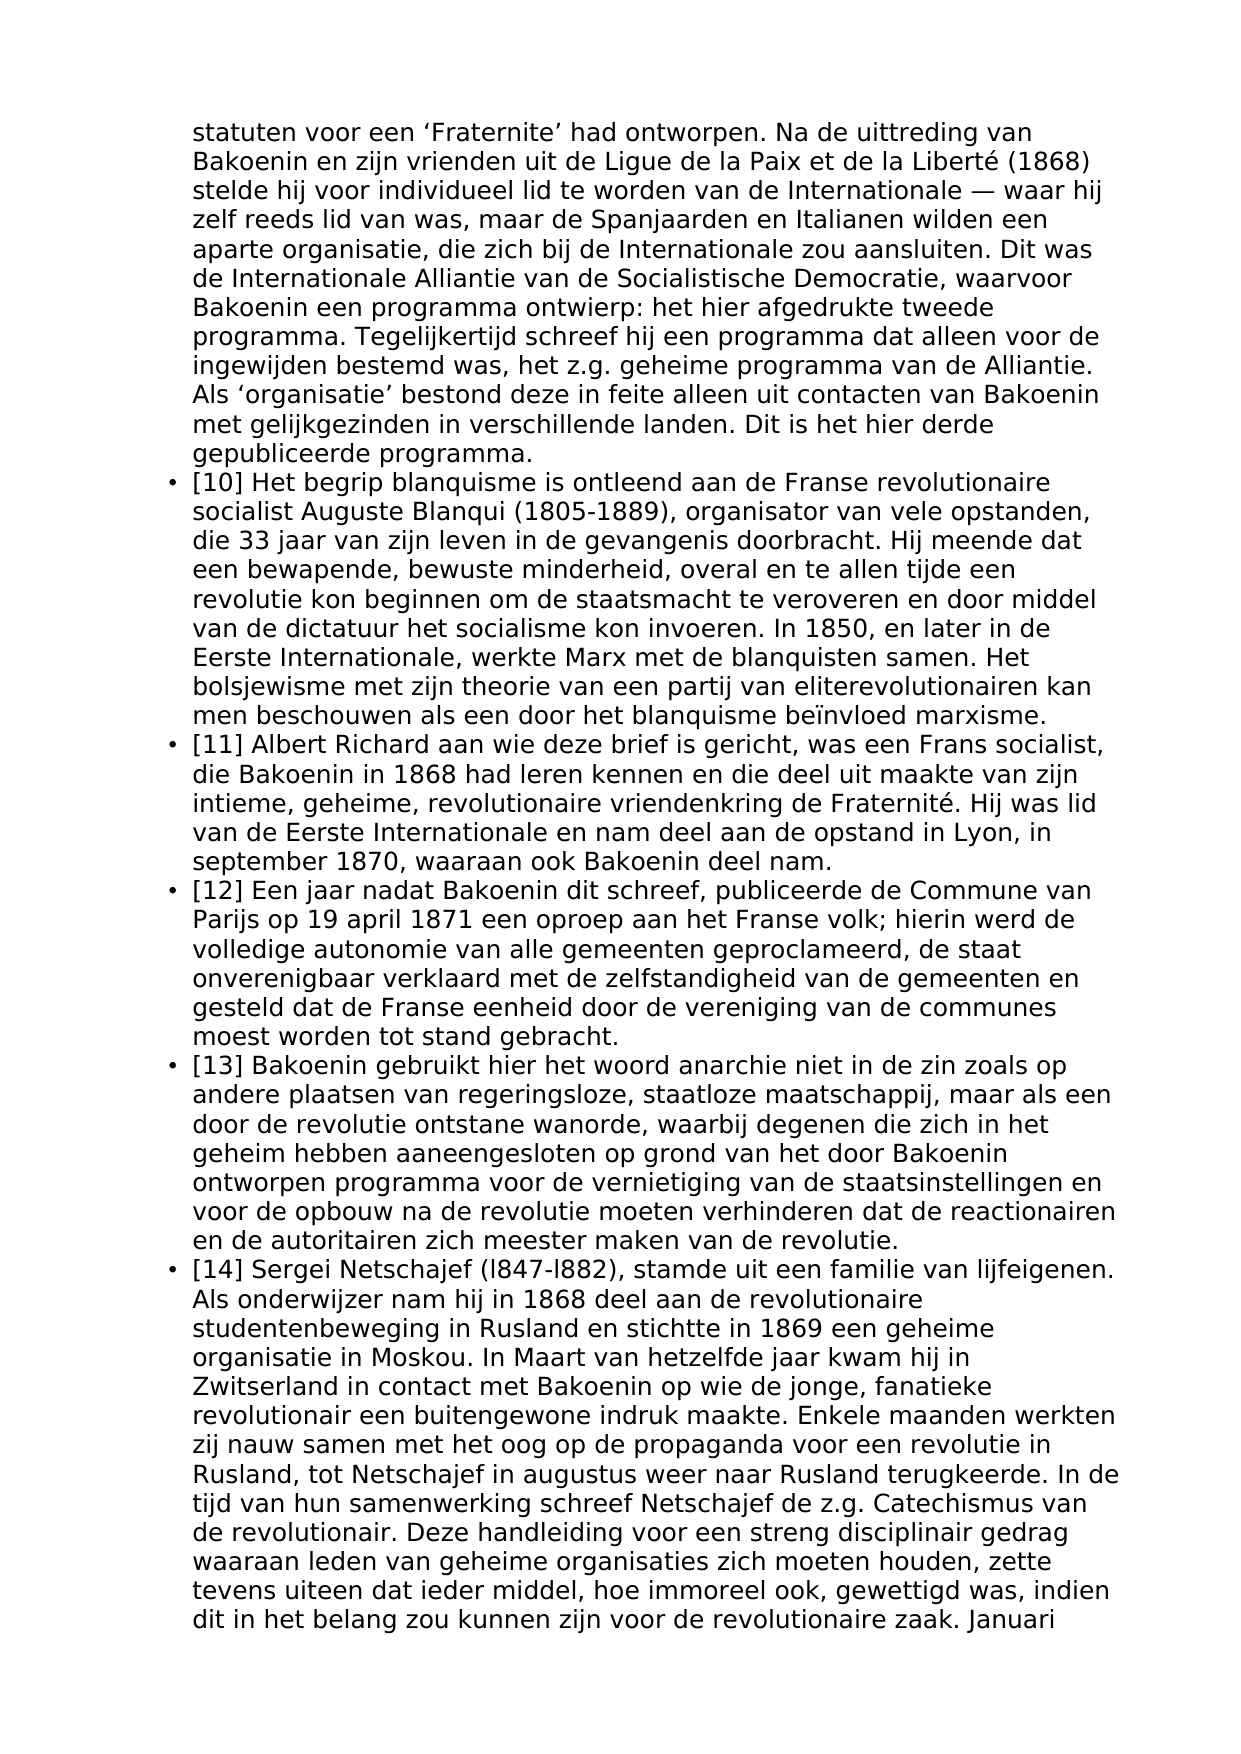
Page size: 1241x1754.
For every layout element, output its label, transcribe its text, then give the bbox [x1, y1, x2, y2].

list [14] Sergei Netschajef (l847-l882), stamde uit een familie van lijfeigenen. Als onderwijzer nam hij in 1868 deel aan de revolutionaire studentenbeweging in Rusland en stichtte in 1869 een geheime organisatie in Moskou. In Maart van hetzelfde jaar kwam hij in Zwitserland in contact met Bakoenin op wie de jonge, fanatieke revolutionair een buitengewone indruk maakte. Enkele maanden werkten zij nauw samen met het oog op de propaganda voor een revolutie in Rusland, tot Netschajef in augustus weer naar Rusland terugkeerde. In de tijd van hun samenwerking schreef Netschajef de z.g. Catechismus van de revolutionair. Deze handleiding voor een streng disciplinair gedrag waaraan leden van geheime organisaties zich moeten houden, zette tevens uiteen dat ieder middel, hoe immoreel ook, gewettigd was, indien dit in het belang zou kunnen zijn voor de revolutionaire zaak. Januari [177, 1256, 1122, 1635]
list [12] Een jaar nadat Bakoenin dit schreef, publiceerde de Commune van Parijs op 19 april 1871 een oproep aan het Franse volk; hierin werd de volledige autonomie van alle gemeenten geproclameerd, de staat onverenigbaar verklaard met de zelfstandigheid van de gemeenten en gesteld dat de Franse eenheid door de vereniging van de communes moest worden tot stand gebracht. [177, 876, 1122, 1051]
list statuten voor een ‘Fraternite’ had ontworpen. Na de uittreding van Bakoenin en zijn vrienden uit de Ligue de la Paix et de la Liberté (1868) stelde hij voor individueel lid te worden van de Internationale — waar hij zelf reeds lid van was, maar de Spanjaarden en Italianen wilden een aparte organisatie, die zich bij de Internationale zou aansluiten. Dit was de Internationale Alliantie van de Socialistische Democratie, waarvoor Bakoenin een programma ontwierp: het hier afgedrukte tweede programma. Tegelijkertijd schreef hij een programma dat alleen voor de ingewijden bestemd was, het z.g. geheime programma van de Alliantie. Als ‘organisatie’ bestond deze in feite alleen uit contacten van Bakoenin met gelijkgezinden in verschillende landen. Dit is het hier derde gepubliceerde programma. [177, 118, 1122, 468]
list [10] Het begrip blanquisme is ontleend aan de Franse revolutionaire socialist Auguste Blanqui (1805-1889), organisator van vele opstanden, die 33 jaar van zijn leven in de gevangenis doorbracht. Hij meende dat een bewapende, bewuste minderheid, overal en te allen tijde een revolutie kon beginnen om de staatsmacht te veroveren en door middel van de dictatuur het socialisme kon invoeren. In 1850, en later in de Eerste Internationale, werkte Marx met de blanquisten samen. Het bolsjewisme met zijn theorie van een partij van eliterevolutionairen kan men beschouwen als een door het blanquisme beïnvloed marxisme. [177, 468, 1122, 731]
list [11] Albert Richard aan wie deze brief is gericht, was een Frans socialist, die Bakoenin in 1868 had leren kennen en die deel uit maakte van zijn intieme, geheime, revolutionaire vriendenkring de Fraternité. Hij was lid van de Eerste Internationale en nam deel aan de opstand in Lyon, in september 1870, waaraan ook Bakoenin deel nam. [177, 731, 1122, 876]
list [13] Bakoenin gebruikt hier het woord anarchie niet in de zin zoals op andere plaatsen van regeringsloze, staatloze maatschappij, maar als een door de revolutie ontstane wanorde, waarbij degenen die zich in het geheim hebben aaneengesloten op grond van het door Bakoenin ontworpen programma voor de vernietiging van de staatsinstellingen en voor de opbouw na de revolutie moeten verhinderen dat de reactionairen en de autoritairen zich meester maken van de revolutie. [177, 1051, 1122, 1256]
